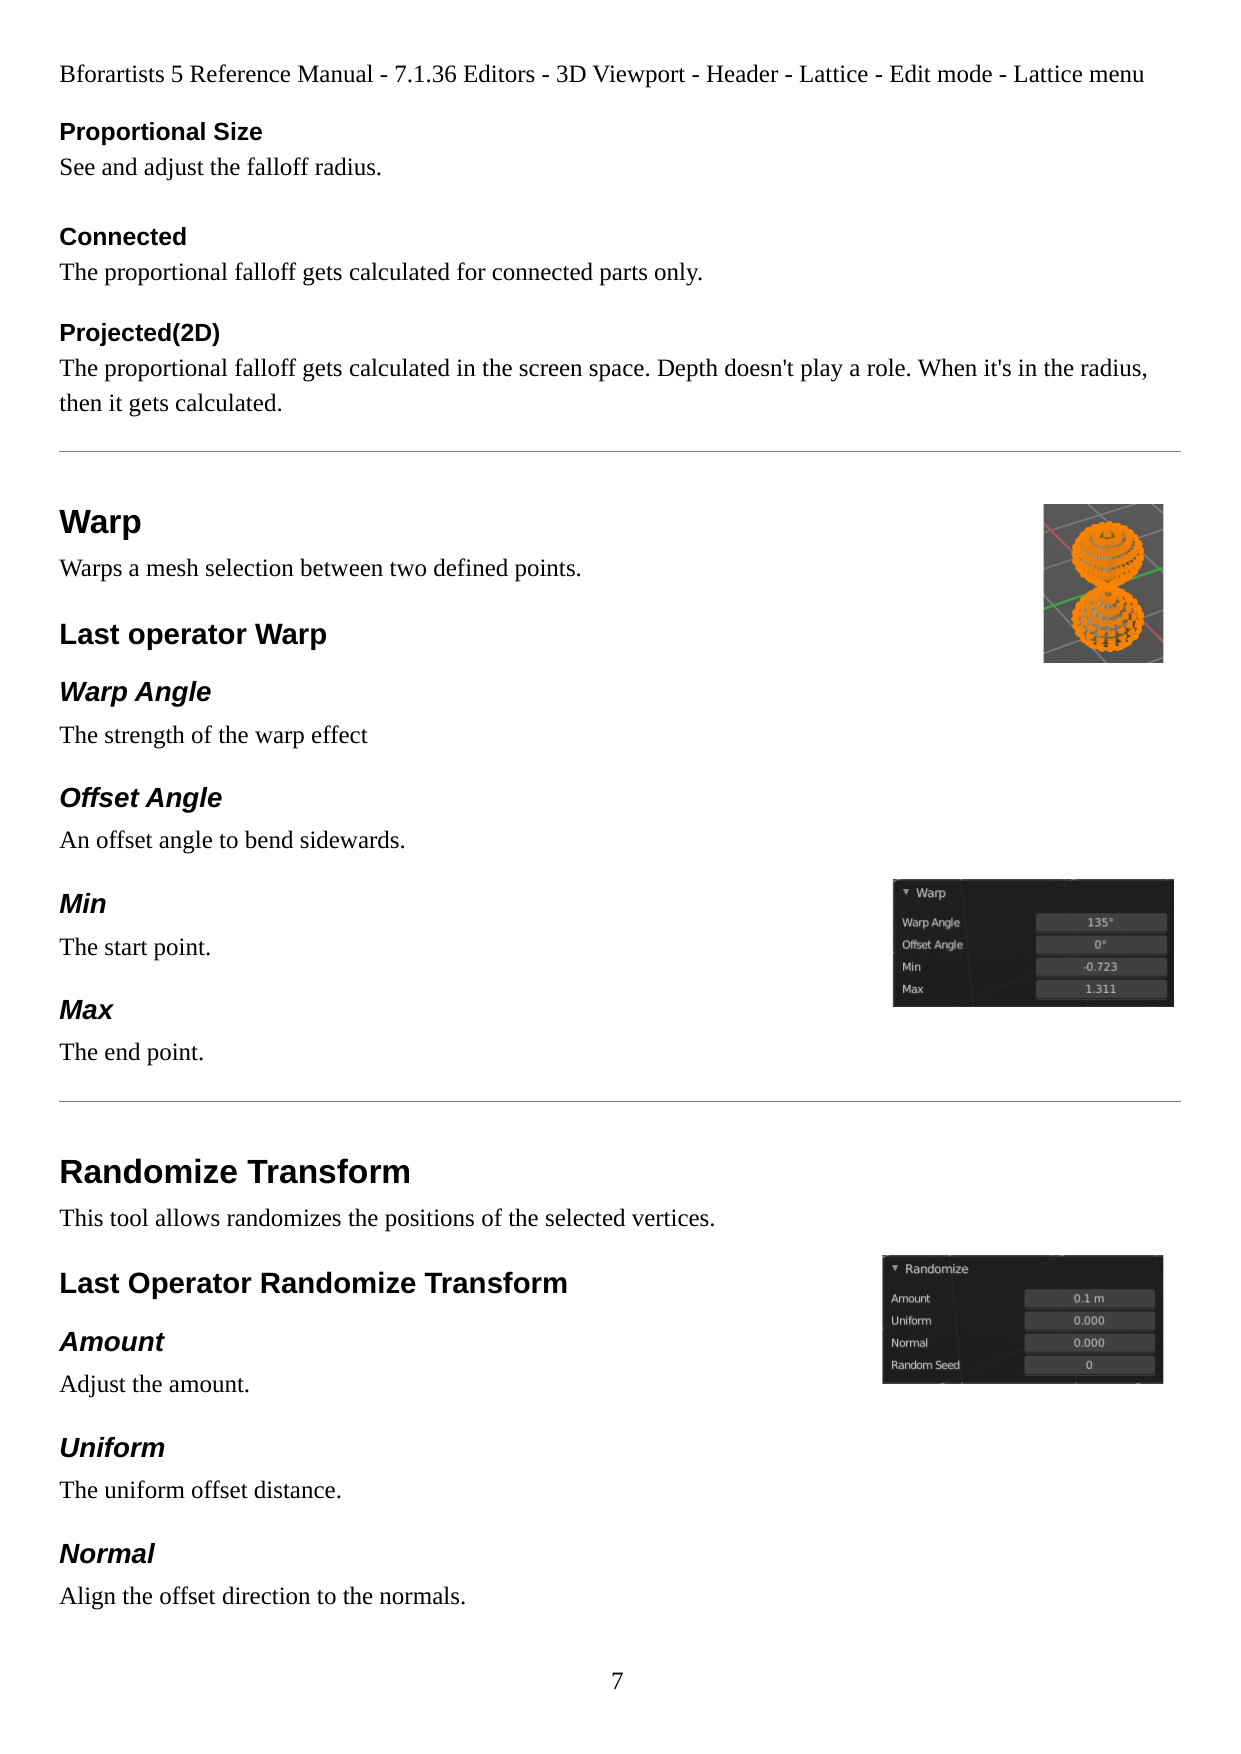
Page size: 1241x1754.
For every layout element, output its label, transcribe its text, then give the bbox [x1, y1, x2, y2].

subtitle Last operator Warp [59, 617, 1043, 650]
subtitle [1164, 1325, 1181, 1357]
subtitle [1174, 887, 1181, 919]
picture [892, 879, 1174, 1007]
text The start point. [59, 932, 892, 960]
subtitle Offset Angle [59, 781, 1181, 813]
subtitle Projected(2D) [59, 318, 1181, 347]
subtitle Normal [59, 1537, 1181, 1569]
text Warps a mesh selection between two defined points. [59, 553, 1043, 582]
subtitle Connected [59, 222, 1181, 251]
subtitle [1164, 617, 1181, 650]
subtitle Amount [59, 1325, 882, 1357]
subtitle Uniform [59, 1431, 1181, 1463]
subtitle Warp Angle [59, 675, 1181, 707]
text Align the offset direction to the normals. [59, 1581, 1181, 1610]
text See and adjust the falloff radius. [59, 152, 1181, 181]
subtitle Max [59, 993, 1181, 1025]
picture [1043, 504, 1164, 663]
subtitle Warp [59, 502, 1181, 540]
text An offset angle to bend sidewards. [59, 826, 1181, 854]
text The proportional falloff gets calculated for connected parts only. [59, 257, 1181, 286]
picture [882, 1255, 1164, 1384]
subtitle Min [59, 887, 892, 919]
text The proportional falloff gets calculated in the screen space. Depth doesn't play a role. When it's in the radius, then it gets calculated. [59, 353, 1181, 416]
text This tool allows randomizes the positions of the selected vertices. [59, 1203, 1181, 1231]
subtitle Proportional Size [59, 117, 1181, 146]
subtitle Last Operator Randomize Transform [59, 1266, 882, 1300]
text The uniform offset distance. [59, 1475, 1181, 1504]
subtitle Randomize Transform [59, 1152, 1181, 1190]
text The end point. [59, 1037, 1181, 1066]
text Adjust the amount. [59, 1369, 1181, 1398]
text The strength of the warp effect [59, 720, 1181, 748]
